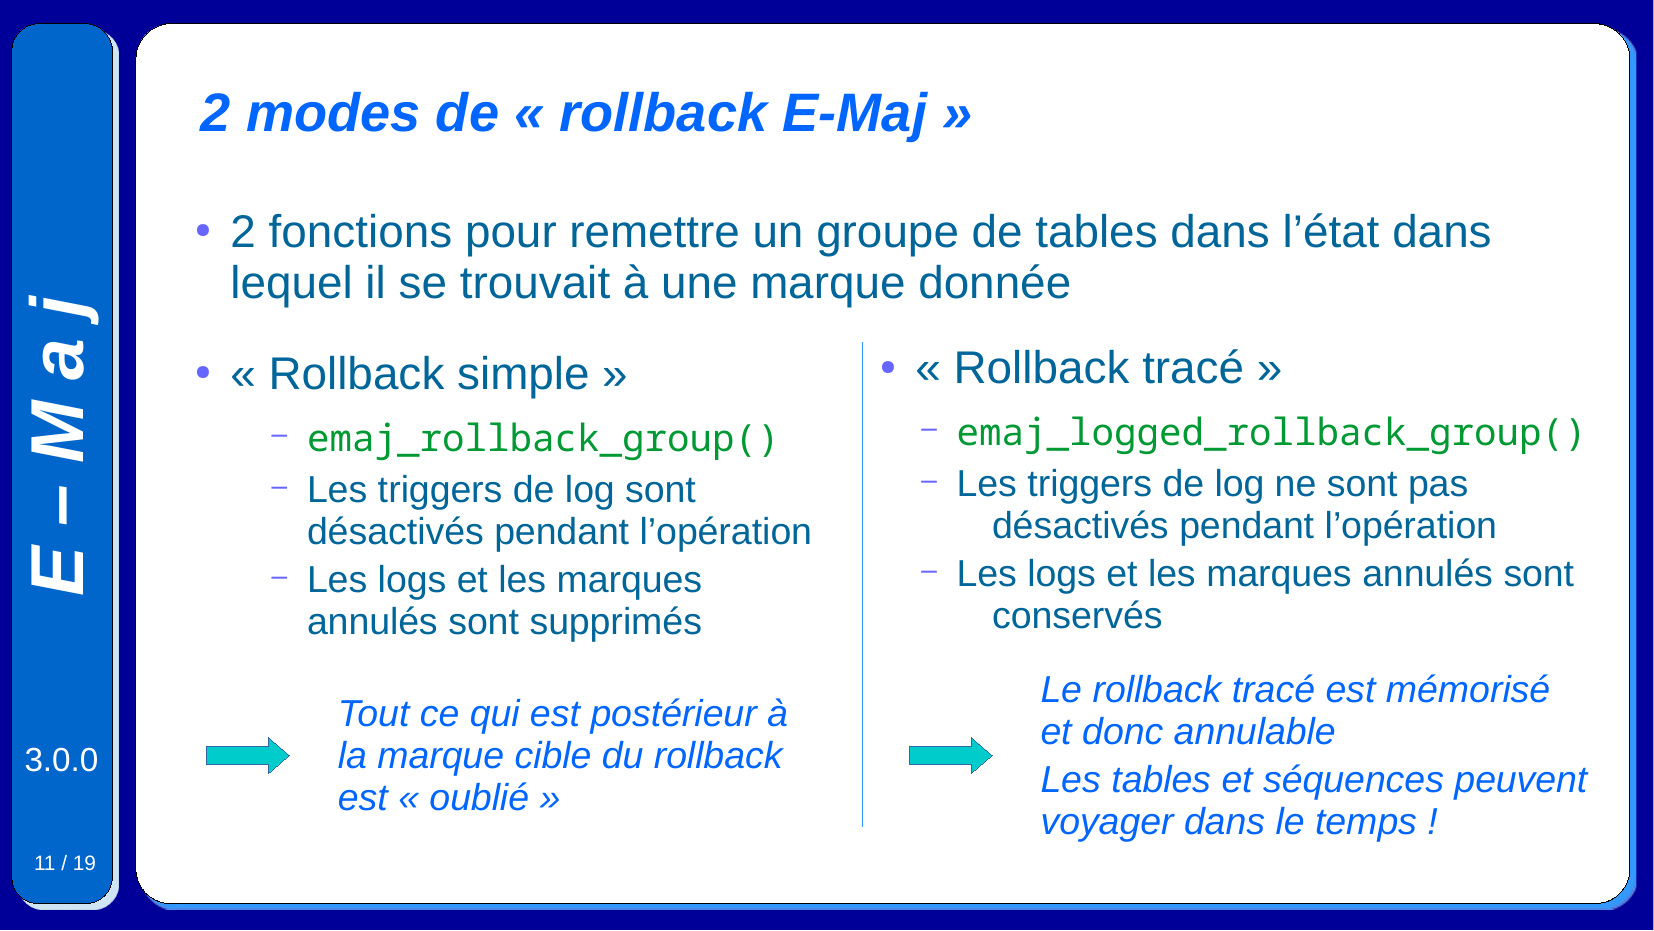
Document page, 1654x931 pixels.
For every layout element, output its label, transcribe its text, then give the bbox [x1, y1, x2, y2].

list « Rollback tracé » emaj_logged_rollback_group() Les triggers de log ne sont pas désactivés pendant l’opération Les logs et les marques annulés sont conservés [863, 342, 1600, 644]
title 2 modes de « rollback E-Maj » [200, 34, 1575, 191]
list 2 fonctions pour remettre un groupe de tables dans l’état dans lequel il se trouvait à une marque donnée [177, 205, 1587, 355]
text_box Le rollback tracé est mémorisé et donc annulable Les tables et séquences peuvent voyager dans le temps ! [1025, 661, 1607, 850]
text_box [909, 737, 993, 774]
list « Rollback simple » emaj_rollback_group() Les triggers de log sont désactivés pendant l’opération Les logs et les marques annulés sont supprimés [177, 355, 827, 656]
text_box [206, 737, 290, 774]
text_box Tout ce qui est postérieur à la marque cible du rollback est « oublié » [323, 684, 833, 826]
